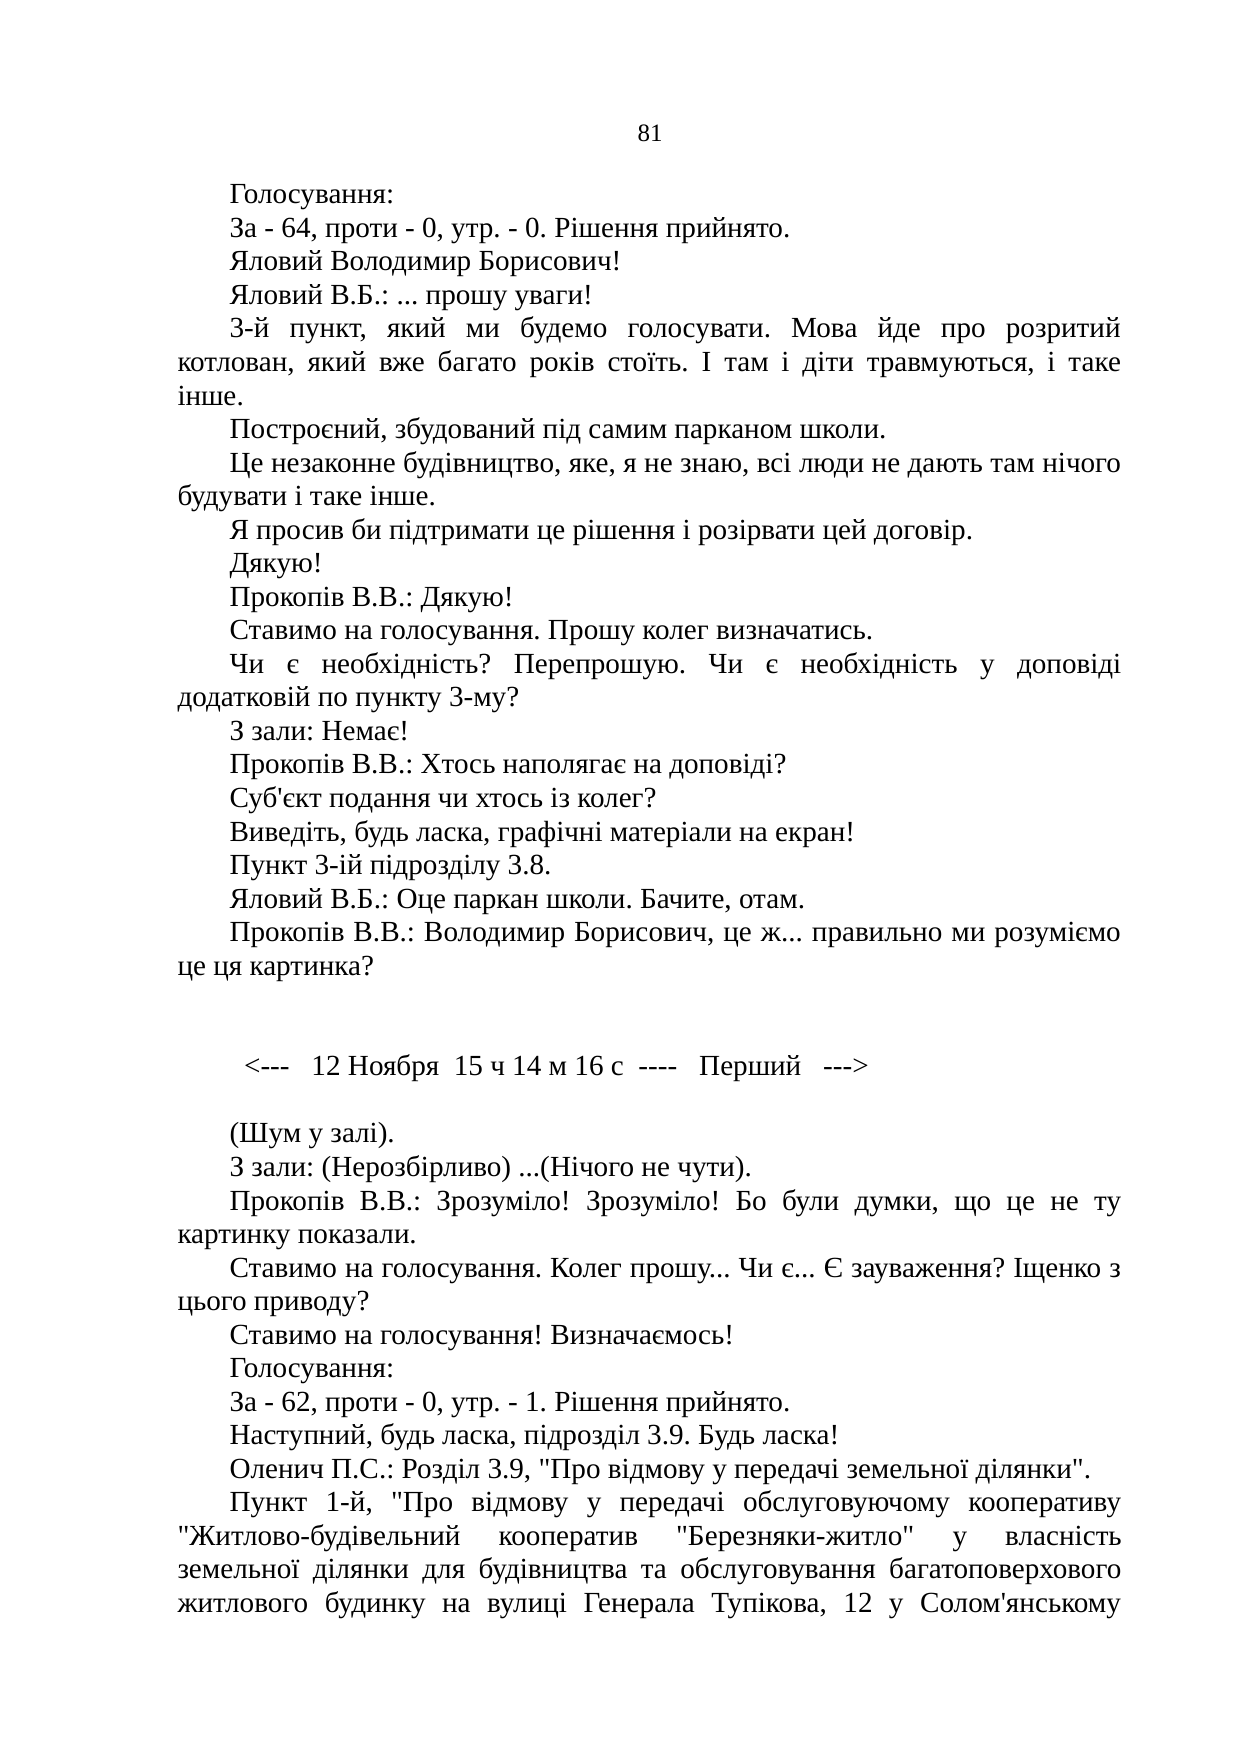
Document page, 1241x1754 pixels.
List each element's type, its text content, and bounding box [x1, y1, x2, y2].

text З зали: Немає! [177, 713, 1122, 747]
text Ставимо на голосування. Колег прошу... Чи є... Є зауваження? Іщенко з цього приводу? [177, 1250, 1122, 1317]
text Наступний, будь ласка, підрозділ 3.9. Будь ласка! [177, 1417, 1122, 1451]
text Пункт 1-й, "Про відмову у передачі обслуговуючому кооперативу "Житлово-будівельний кооператив "Березняки-житло" у власність земельної ділянки для будівництва та обслуговування багатоповерхового житлового будинку на вулиці Генерала Тупікова, 12 у Солом'янському [177, 1484, 1122, 1619]
text Дякую! [177, 545, 1122, 579]
text Прокопів В.В.: Дякую! [177, 579, 1122, 612]
text Построєний, збудований під самим парканом школи. [177, 411, 1122, 445]
text (Шум у залі). [177, 1116, 1122, 1149]
text Голосування: [177, 1350, 1122, 1384]
text Ставимо на голосування. Прошу колег визначатись. [177, 612, 1122, 646]
text Виведіть, будь ласка, графічні матеріали на екран! [177, 814, 1122, 847]
text 3-й пункт, який ми будемо голосувати. Мова йде про розритий котлован, який вже багато років стоїть. І там і діти травмуються, і таке інше. [177, 311, 1122, 411]
text Чи є необхідність? Перепрошую. Чи є необхідність у доповіді додатковій по пункту 3-му? [177, 646, 1122, 713]
text Прокопів В.В.: Хтось наполягає на доповіді? [177, 747, 1122, 780]
text Прокопів В.В.: Володимир Борисович, це ж... правильно ми розуміємо це ця картинка? [177, 914, 1122, 981]
text Ставимо на голосування! Визначаємось! [177, 1317, 1122, 1350]
text Яловий В.Б.: Оце паркан школи. Бачите, отам. [177, 881, 1122, 914]
text З зали: (Нерозбірливо) ...(Нічого не чути). [177, 1149, 1122, 1183]
text Це незаконне будівництво, яке, я не знаю, всі люди не дають там нічого будувати і таке інше. [177, 445, 1122, 512]
text Прокопів В.В.: Зрозуміло! Зрозуміло! Бо були думки, що це не ту картинку показали. [177, 1183, 1122, 1250]
text <--- 12 Ноября 15 ч 14 м 16 с ---- Перший ---> [177, 1048, 1122, 1082]
text Суб'єкт подання чи хтось із колег? [177, 780, 1122, 814]
text Яловий Володимир Борисович! [177, 243, 1122, 277]
text За - 64, проти - 0, утр. - 0. Рішення прийнято. [177, 210, 1122, 243]
text За - 62, проти - 0, утр. - 1. Рішення прийнято. [177, 1384, 1122, 1417]
text Яловий В.Б.: ... прошу уваги! [177, 277, 1122, 311]
text Пункт 3-ій підрозділу 3.8. [177, 847, 1122, 881]
text Голосування: [177, 176, 1122, 210]
text Я просив би підтримати це рішення і розірвати цей договір. [177, 512, 1122, 545]
text Оленич П.С.: Розділ 3.9, "Про відмову у передачі земельної ділянки". [177, 1451, 1122, 1484]
